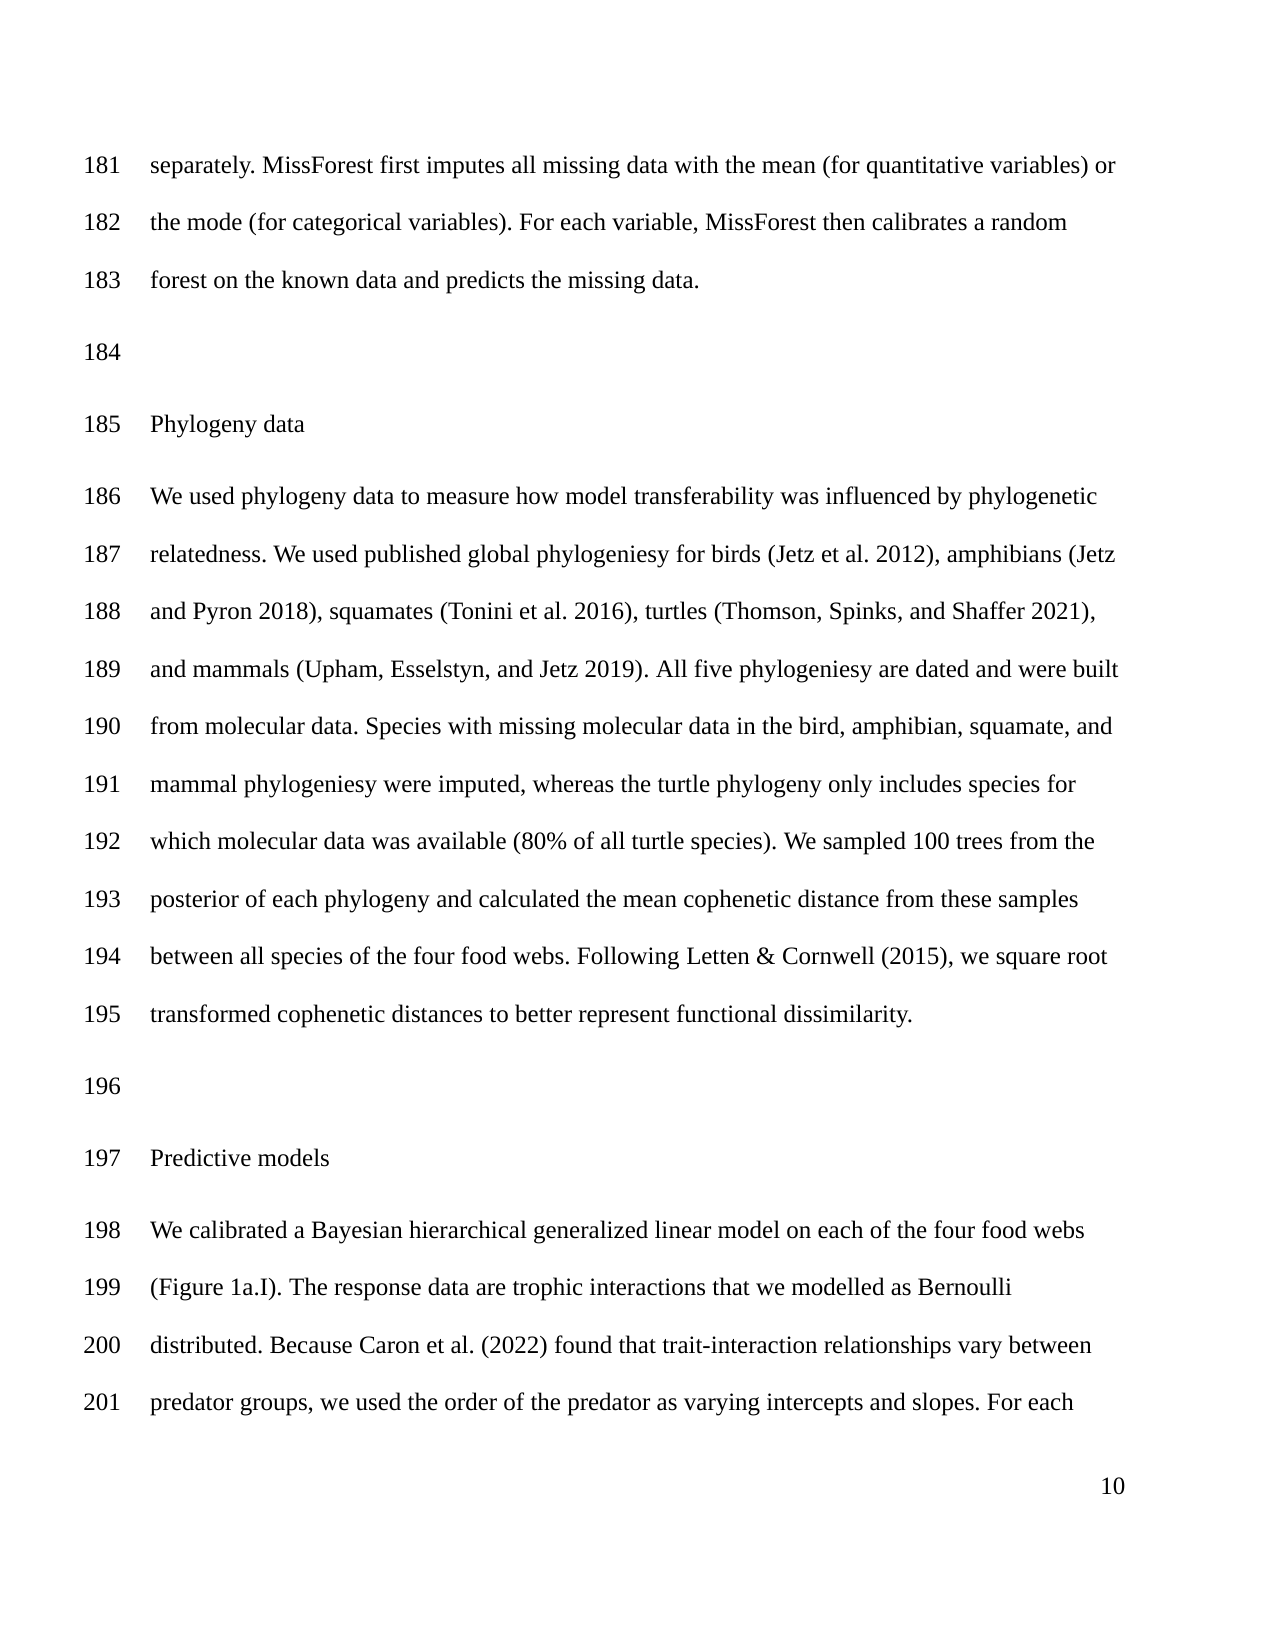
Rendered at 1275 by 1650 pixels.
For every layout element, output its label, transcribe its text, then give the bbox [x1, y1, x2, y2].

text We calibrated a Bayesian hierarchical generalized linear model on each of the four food webs (Figure 1a.I). The response data are trophic interactions that we modelled as Bernoulli distributed. Because Caron et al. (2022) found that trait-interaction relationships vary between predator groups, we used the order of the predator as varying intercepts and slopes. For each [150, 1215, 1125, 1416]
text Predictive models [150, 1143, 1125, 1172]
text We used phylogeny data to measure how model transferability was influenced by phylogenetic relatedness. We used published global phylogeniesy for birds (Jetz et al. 2012), amphibians (Jetz and Pyron 2018), squamates (Tonini et al. 2016), turtles (Thomson, Spinks, and Shaffer 2021), and mammals (Upham, Esselstyn, and Jetz 2019). All five phylogeniesy are dated and were built from molecular data. Species with missing molecular data in the bird, amphibian, squamate, and mammal phylogeniesy were imputed, whereas the turtle phylogeny only includes species for which molecular data was available (80% of all turtle species). We sampled 100 trees from the posterior of each phylogeny and calculated the mean cophenetic distance from these samples between all species of the four food webs. Following Letten & Cornwell (2015), we square root transformed cophenetic distances to better represent functional dissimilarity. [150, 481, 1125, 1027]
text separately. MissForest first imputes all missing data with the mean (for quantitative variables) or the mode (for categorical variables). For each variable, MissForest then calibrates a random forest on the known data and predicts the missing data. [150, 150, 1125, 294]
text Phylogeny data [150, 409, 1125, 438]
